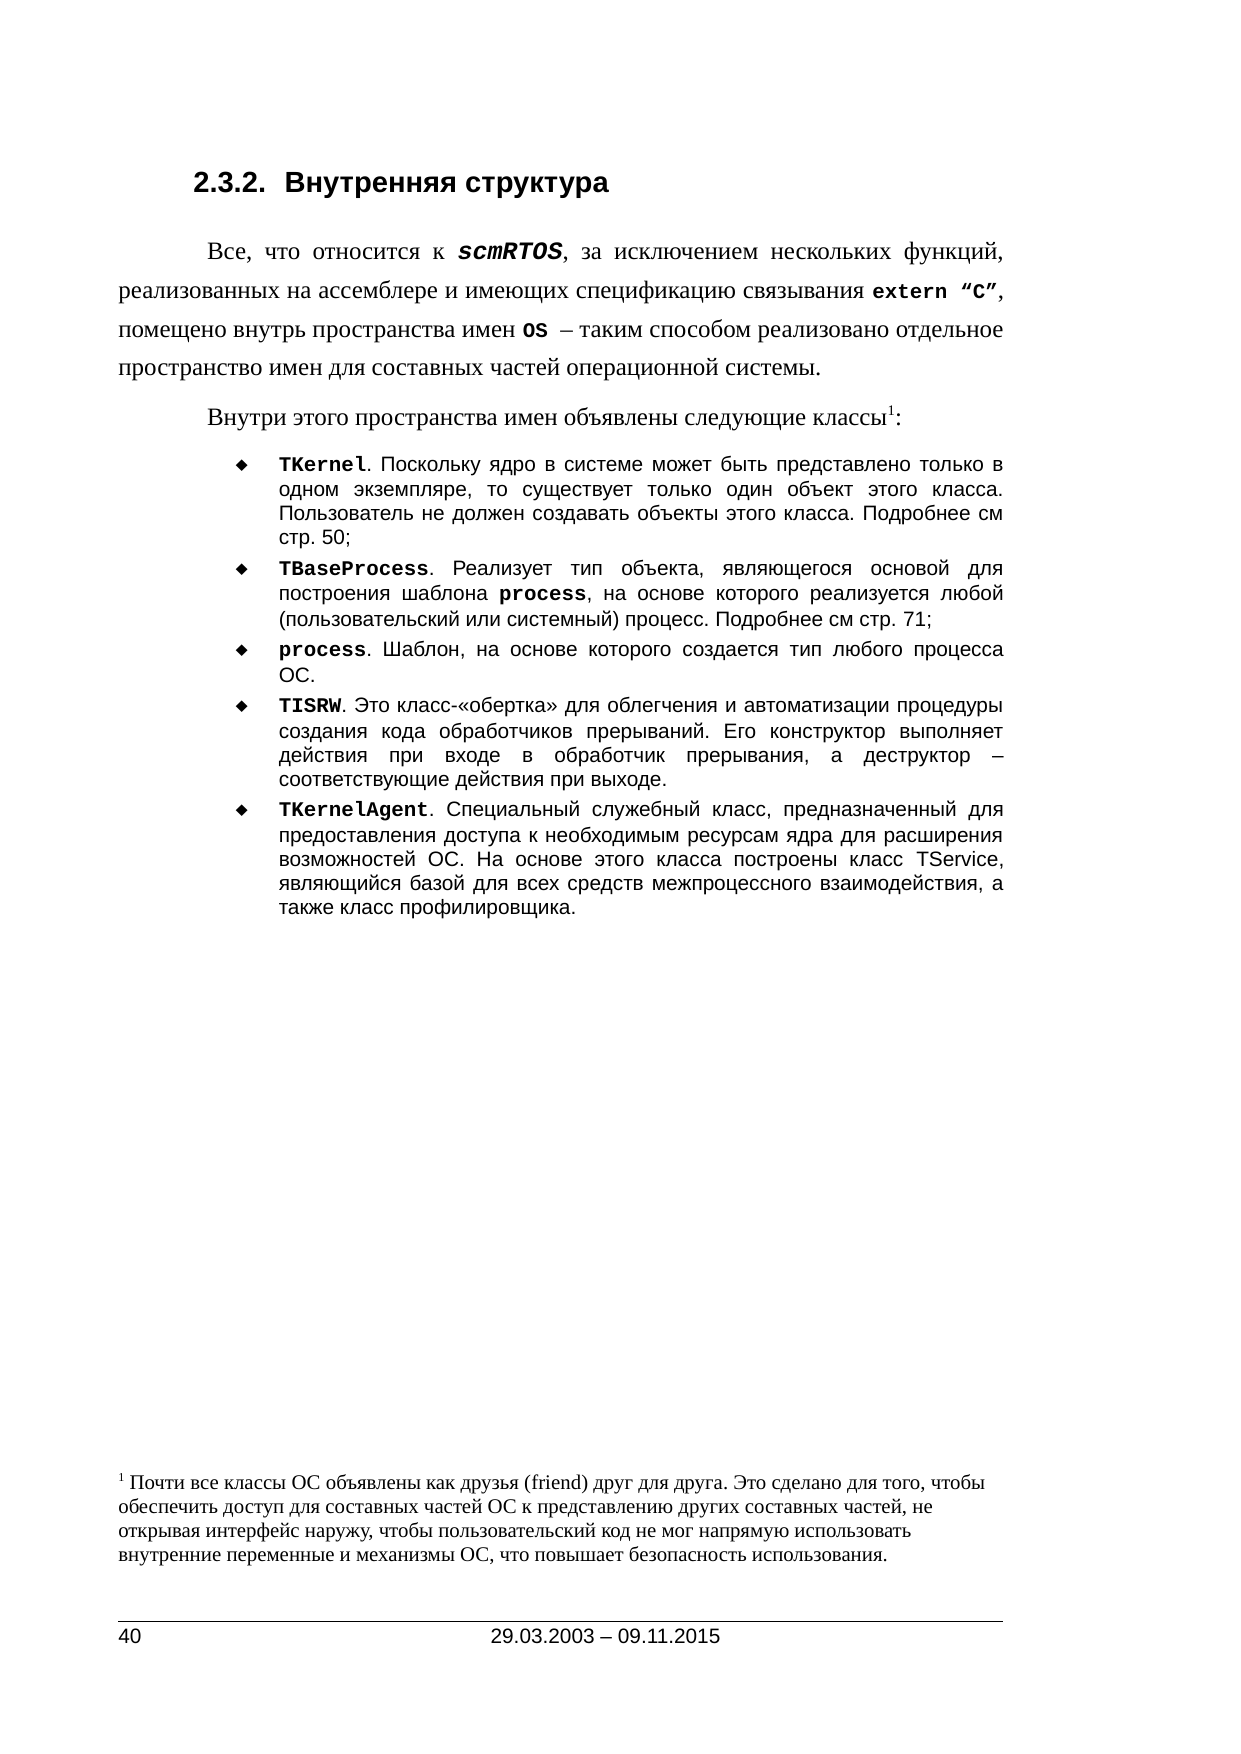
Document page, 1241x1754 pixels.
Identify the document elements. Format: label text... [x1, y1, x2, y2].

list TKernel. Поскольку ядро в системе может быть представлено только в одном экземпляре, то существует только один объект этого класса. Пользователь не должен создавать объекты этого класса. Подробнее см стр. 49; [236, 451, 1004, 549]
list TISRW. Это класс-«обертка» для облегчения и автоматизации процедуры создания кода обработчиков прерываний. Его конструктор выполняет действия при входе в обработчик прерывания, а деструктор – соответствующие действия при выходе. [236, 693, 1004, 791]
subtitle Внутренняя структура [193, 165, 886, 199]
list TBaseProcess. Реализует тип объекта, являющегося основой для построения шаблона process, на основе которого реализуется любой (пользовательский или системный) процесс. Подробнее см стр. 70; [236, 555, 1004, 631]
text Внутри этого пространства имен объявлены следующие классы: [118, 402, 1004, 430]
text Почти все классы ОС объявлены как друзья (friend) друг для друга. Это сделано для того, чтобы обеспечить доступ для составных частей ОС к представлению других составных частей, не открывая интерфейс наружу, чтобы пользовательский код не мог напрямую использовать внутренние переменные и механизмы ОС, что повышает безопасность использования. [118, 1470, 1004, 1566]
text Все, что относится к scmRTOS, за исключением нескольких функций, реализованных на ассемблере и имеющих спецификацию связывания extern “C”, помещено внутрь пространства имен OS – таким способом реализовано отдельное пространство имен для составных частей операционной системы. [118, 236, 1004, 381]
list TKernelAgent. Специальный служебный класс, предназначенный для предоставления доступа к необходимым ресурсам ядра для расширения возможностей ОС. На основе этого класса построены класс TService, являющийся базой для всех средств межпроцессного взаимодействия, а также класс профилировщика. [236, 797, 1004, 919]
list process. Шаблон, на основе которого создается тип любого процесса ОС. [236, 637, 1004, 687]
